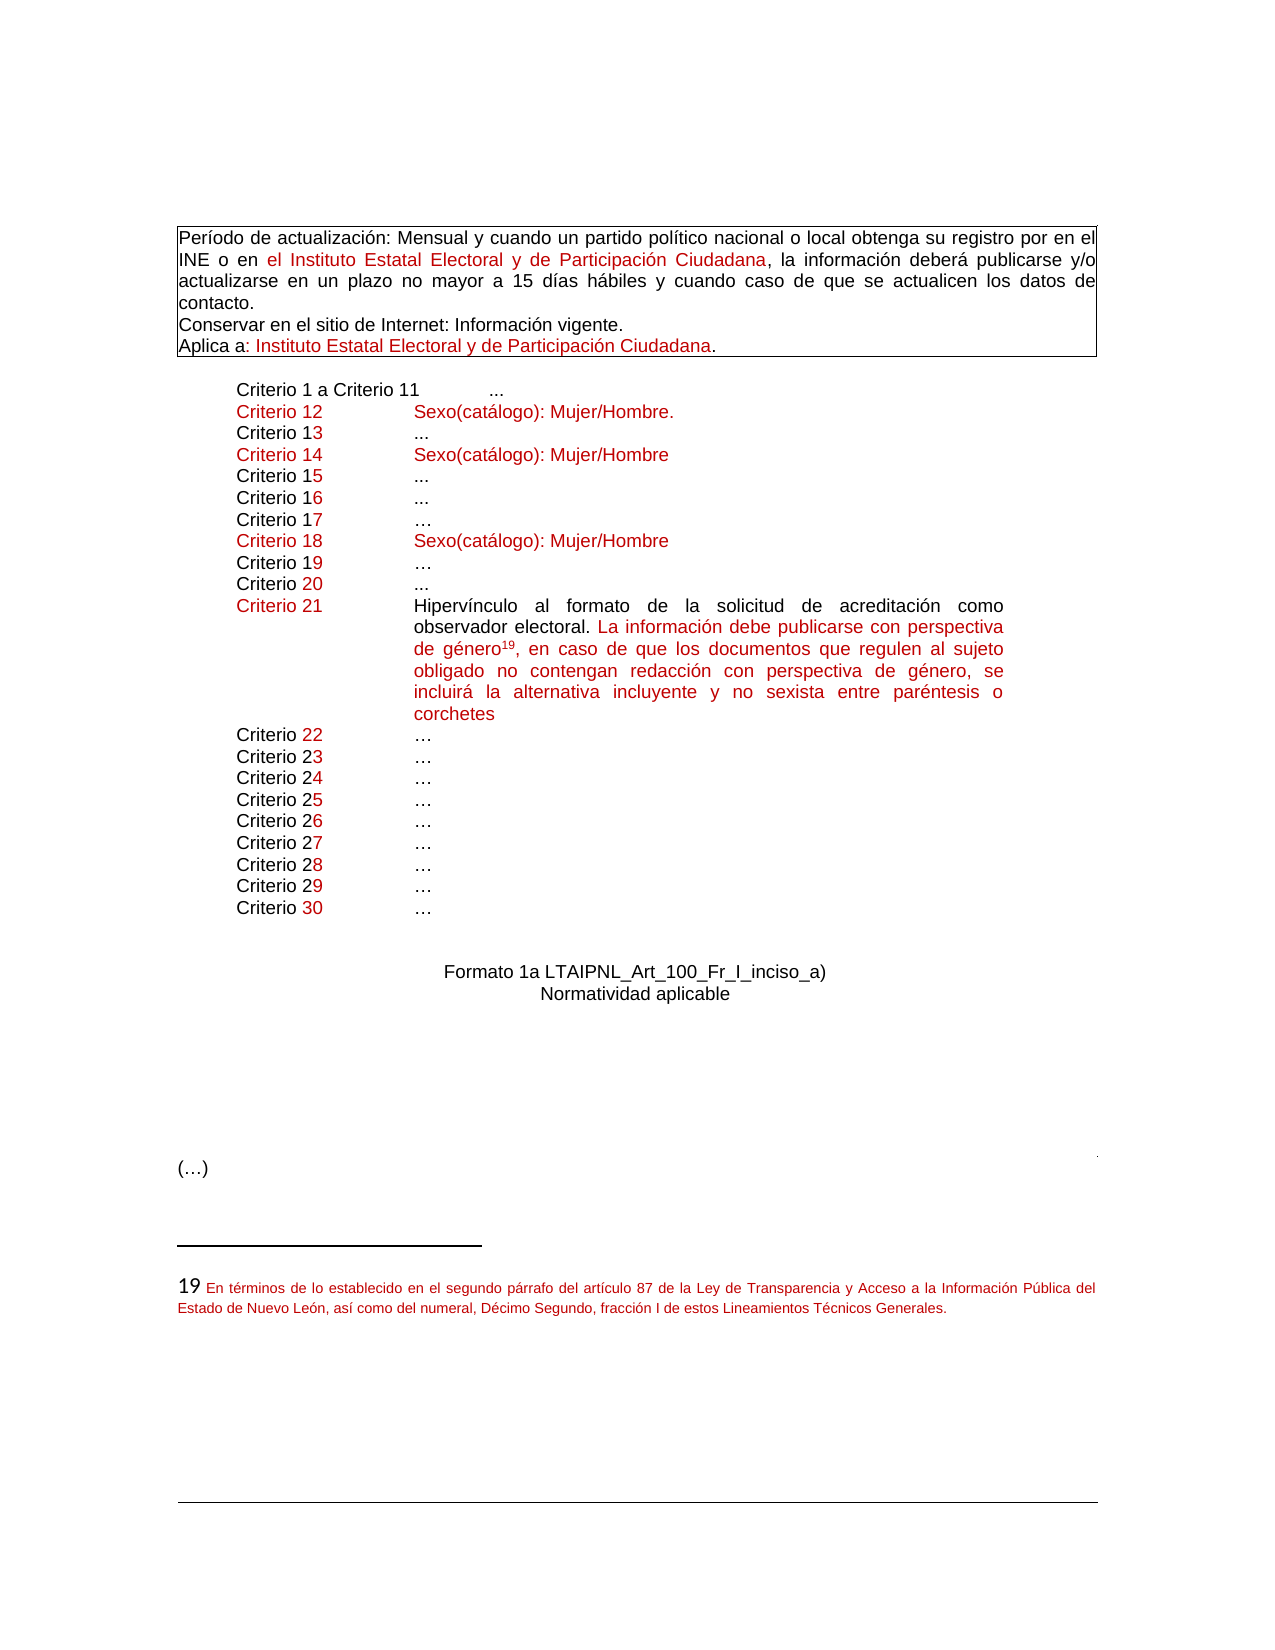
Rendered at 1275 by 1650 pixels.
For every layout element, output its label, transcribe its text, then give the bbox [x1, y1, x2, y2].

text Criterio 13 ... [236, 422, 1004, 444]
text (…) [177, 1157, 1097, 1178]
text Criterio 27 … [236, 832, 1004, 853]
text Criterio 20 ... [236, 573, 1004, 595]
text Criterio 17 … [236, 508, 1004, 530]
text Criterio 29 … [236, 875, 1004, 897]
text Criterio 25 … [236, 789, 1004, 810]
text Criterio 26 … [236, 810, 1004, 832]
text Criterio 30 … [236, 897, 1004, 918]
text Criterio 19 … [236, 552, 1004, 573]
text Criterio 22 … [236, 724, 1004, 746]
text Criterio 14 Sexo(catálogo): Mujer/Hombre [236, 444, 1004, 465]
text Criterio 18 Sexo(catálogo): Mujer/Hombre [236, 530, 1004, 552]
subtitle Formato 1a LTAIPNL_Art_100_Fr_I_inciso_a) [177, 961, 1093, 983]
text Normatividad aplicable [177, 983, 1093, 1004]
text Criterio 1 a Criterio 11 ... [236, 379, 1004, 401]
text Período de actualización: Mensual y cuando un partido político nacional o local obtenga su registro por en el INE o en el Instituto Estatal Electoral y de Participación Ciudadana, la información deberá publicarse y/o actualizarse en un plazo no mayor a 15 días hábiles y cuando caso de que se actualicen los datos de contacto. [178, 227, 1096, 312]
text Criterio 21 Hipervínculo al formato de la solicitud de acreditación como observador electoral. La información debe publicarse con perspectiva de género, en caso de que los documentos que regulen al sujeto obligado no contengan redacción con perspectiva de género, se incluirá la alternativa incluyente y no sexista entre paréntesis o corchetes [236, 595, 1004, 724]
text Criterio 16 ... [236, 487, 1004, 508]
text Conservar en el sitio de Internet: Información vigente. [178, 312, 1096, 334]
text Aplica a: Instituto Estatal Electoral y de Participación Ciudadana. [178, 334, 1096, 356]
text Criterio 23 … [236, 746, 1004, 767]
text En términos de lo establecido en el segundo párrafo del artículo 87 de la Ley de Transparencia y Acceso a la Información Pública del Estado de Nuevo León, así como del numeral, Décimo Segundo, fracción I de estos Lineamientos Técnicos Generales. [177, 1271, 1097, 1316]
text Criterio 12 Sexo(catálogo): Mujer/Hombre. [236, 401, 1004, 422]
text Criterio 15 ... [236, 465, 1004, 487]
text Criterio 28 … [236, 853, 1004, 875]
text Criterio 24 … [236, 767, 1004, 789]
